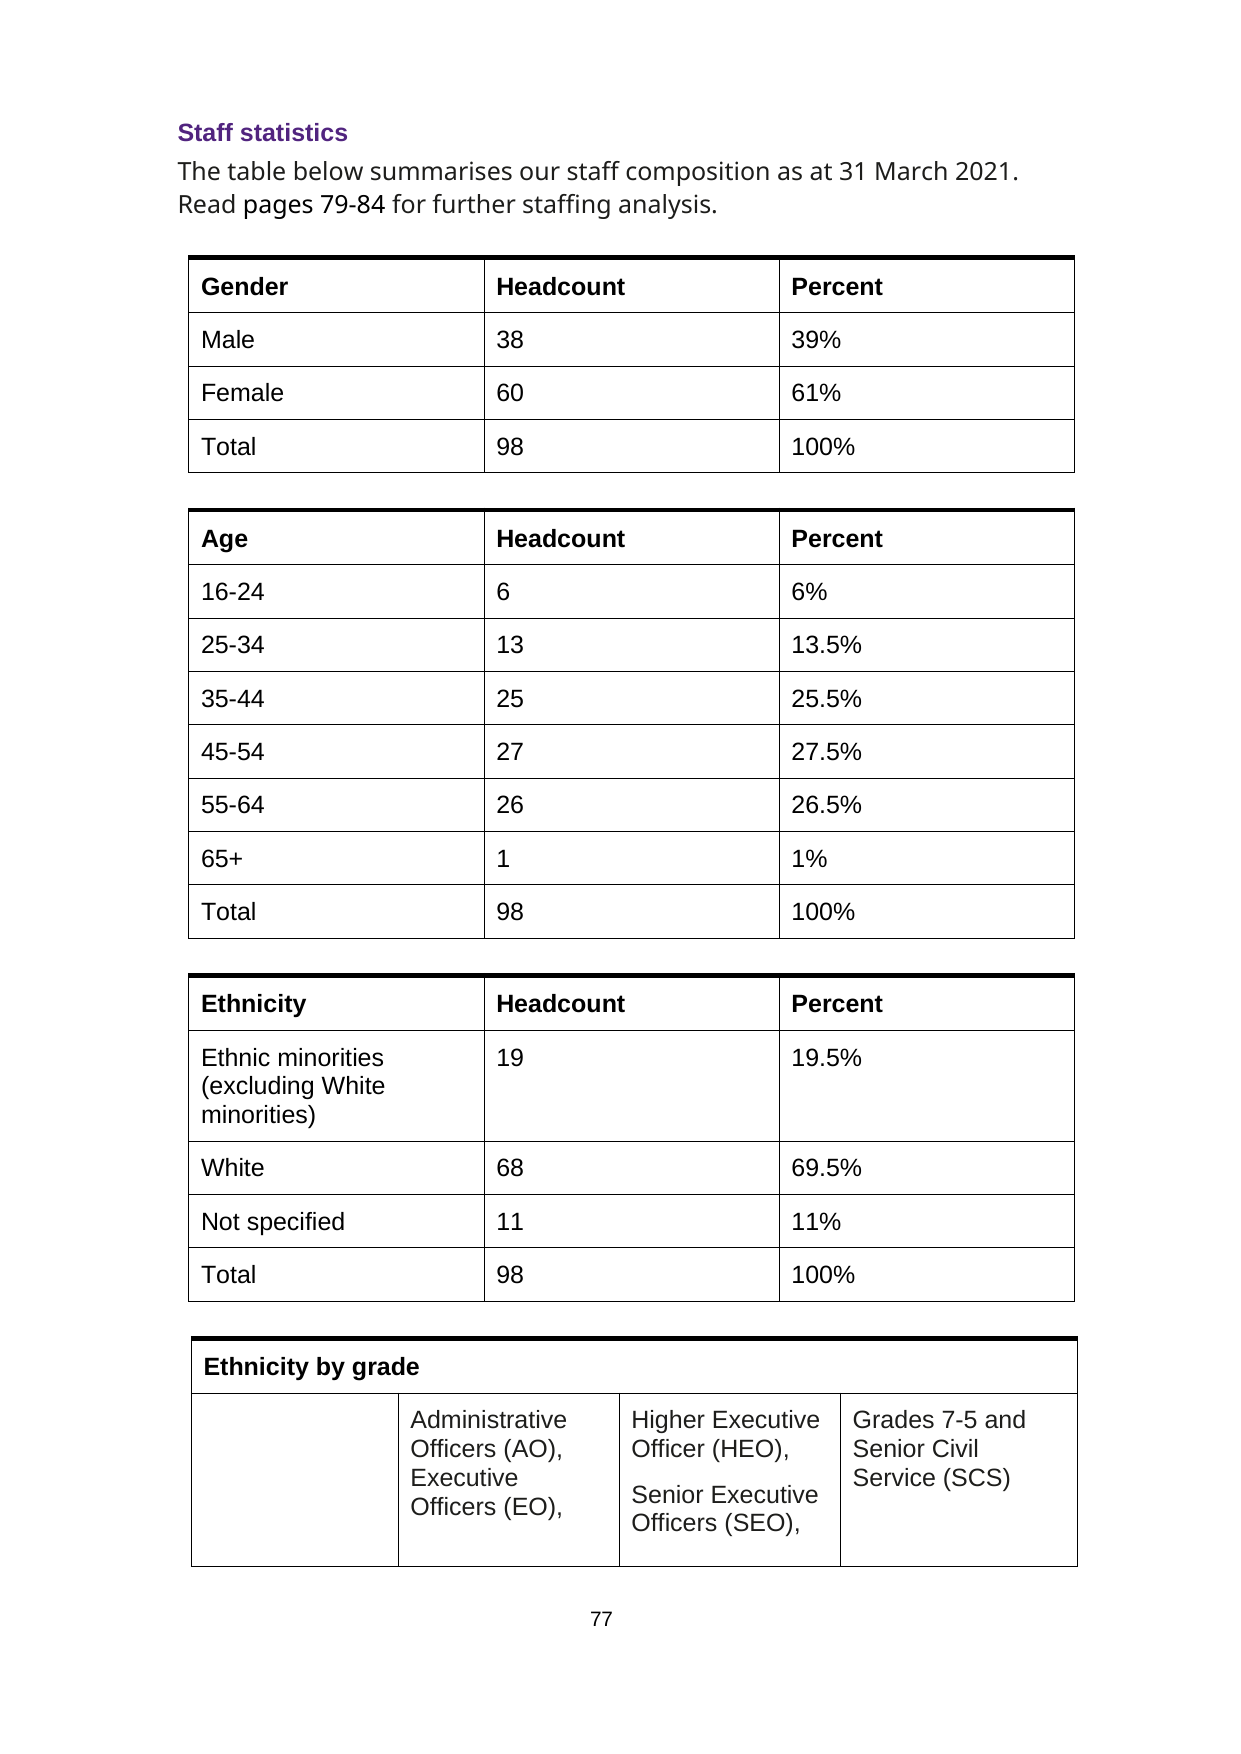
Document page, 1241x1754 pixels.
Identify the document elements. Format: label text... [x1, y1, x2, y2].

table_cell [192, 1394, 398, 1566]
table_cell Female [189, 367, 484, 419]
table_header Headcount [485, 260, 779, 312]
subtitle Staff statistics [177, 118, 1063, 147]
table_cell 19.5% [780, 1031, 1074, 1141]
table_cell Ethnic minorities (excluding White minorities) [189, 1031, 484, 1141]
table_cell 98 [485, 885, 779, 938]
table_cell Administrative Officers (AO), Executive Officers (EO), [399, 1394, 619, 1566]
table_header Ethnicity [189, 978, 484, 1030]
table_cell 35-44 [189, 672, 484, 724]
table_cell 13.5% [780, 619, 1074, 671]
table_cell Not specified [189, 1195, 484, 1247]
table_cell 100% [780, 1248, 1074, 1301]
table_cell 55-64 [189, 779, 484, 831]
table_header Headcount [485, 978, 779, 1030]
table_cell 27.5% [780, 725, 1074, 778]
table_cell Total [189, 420, 484, 472]
table_cell Total [189, 885, 484, 938]
table_cell 26 [485, 779, 779, 831]
table_header Percent [780, 260, 1074, 312]
text The table below summarises our staff composition as at 31 March 2021. Read pages 79-84 for further staffing analysis. [177, 153, 1063, 221]
table_cell 100% [780, 885, 1074, 938]
table_cell 61% [780, 367, 1074, 419]
table_cell 65+ [189, 832, 484, 884]
table_cell 25 [485, 672, 779, 724]
table_cell 27 [485, 725, 779, 778]
table_cell 39% [780, 313, 1074, 366]
table_cell 6% [780, 565, 1074, 618]
table_cell 100% [780, 420, 1074, 472]
table_header Ethnicity by grade [192, 1341, 1077, 1393]
table_cell Male [189, 313, 484, 366]
table_cell Grades 7-5 and Senior Civil Service (SCS) [841, 1394, 1077, 1566]
table_cell 98 [485, 420, 779, 472]
table_header Age [189, 512, 484, 564]
table_cell 13 [485, 619, 779, 671]
table_cell 25-34 [189, 619, 484, 671]
table_cell 38 [485, 313, 779, 366]
table_cell 1% [780, 832, 1074, 884]
table_cell 16-24 [189, 565, 484, 618]
table_cell White [189, 1142, 484, 1194]
table_header Percent [780, 512, 1074, 564]
table_cell Total [189, 1248, 484, 1301]
table_cell 19 [485, 1031, 779, 1141]
table_cell Higher Executive Officer (HEO), Senior Executive Officers (SEO), [620, 1394, 840, 1566]
table_cell 45-54 [189, 725, 484, 778]
table_cell 25.5% [780, 672, 1074, 724]
table_header Headcount [485, 512, 779, 564]
table_cell 69.5% [780, 1142, 1074, 1194]
table_cell 98 [485, 1248, 779, 1301]
table_cell 11% [780, 1195, 1074, 1247]
table_cell 6 [485, 565, 779, 618]
table_cell 1 [485, 832, 779, 884]
table_header Gender [189, 260, 484, 312]
table_cell 11 [485, 1195, 779, 1247]
table_cell 68 [485, 1142, 779, 1194]
table_cell 60 [485, 367, 779, 419]
table_header Percent [780, 978, 1074, 1030]
table_cell 26.5% [780, 779, 1074, 831]
